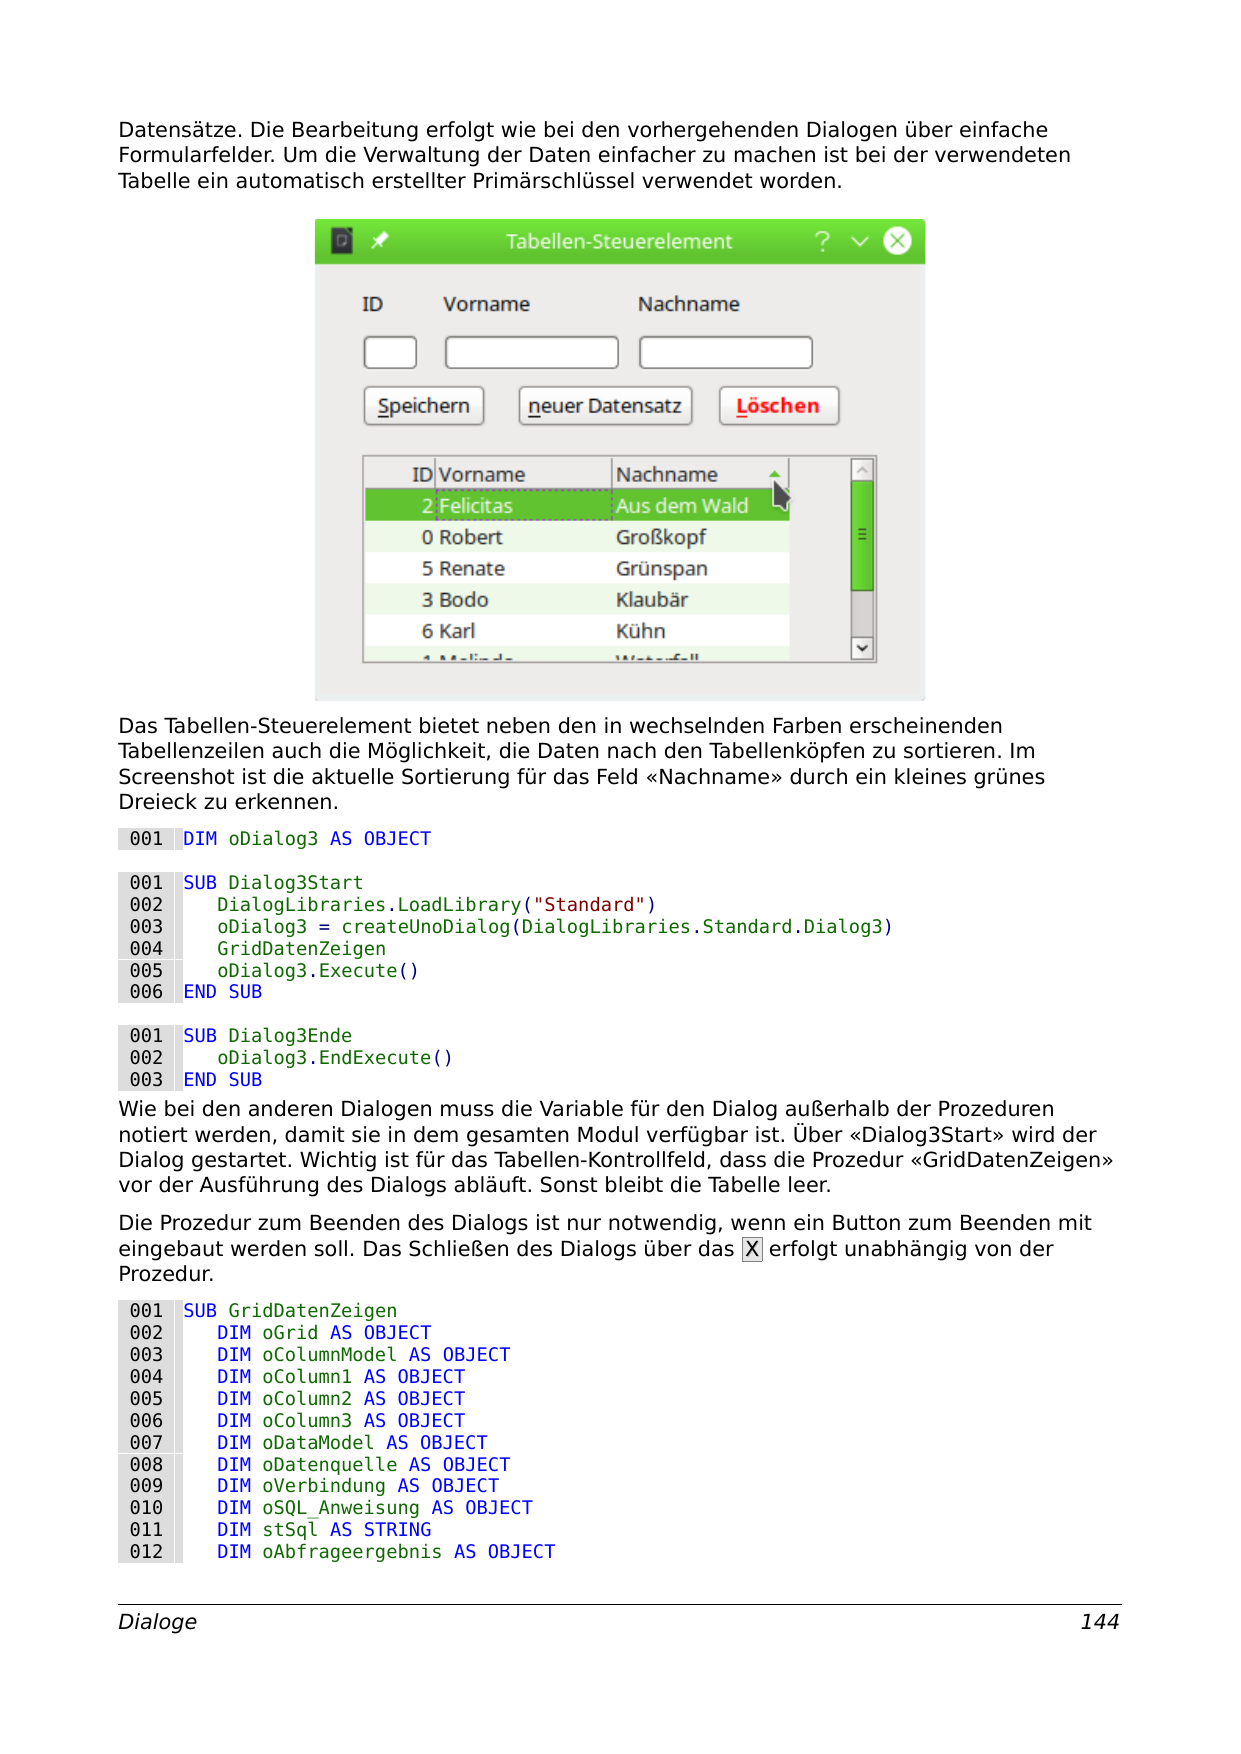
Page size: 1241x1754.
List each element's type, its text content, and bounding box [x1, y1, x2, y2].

list oDialog3.EndExecute() [183, 1047, 1122, 1069]
list SUB Dialog3Ende [183, 1025, 1122, 1047]
text Datensätze. Die Bearbeitung erfolgt wie bei den vorhergehenden Dialogen über einfache Formularfelder. Um die Verwaltung der Daten einfacher zu machen ist bei der verwendeten Tabelle ein automatisch erstellter Primärschlüssel verwendet worden. [118, 118, 1122, 193]
list SUB GridDatenZeigen [183, 1300, 1122, 1322]
list END SUB [183, 981, 1122, 1003]
list DIM oSQL_Anweisung AS OBJECT [183, 1497, 1122, 1519]
picture [314, 219, 926, 701]
list DialogLibraries.LoadLibrary("Standard") [183, 894, 1122, 916]
list DIM oDialog3 AS OBJECT [183, 828, 1122, 850]
list oDialog3 = createUnoDialog(DialogLibraries.Standard.Dialog3) [183, 916, 1122, 938]
list DIM oColumn2 AS OBJECT [183, 1388, 1122, 1410]
list DIM oAbfrageergebnis AS OBJECT [183, 1541, 1122, 1563]
list DIM oColumn1 AS OBJECT [183, 1366, 1122, 1388]
text Die Prozedur zum Beenden des Dialogs ist nur notwendig, wenn ein Button zum Beenden mit eingebaut werden soll. Das Schließen des Dialogs über das X erfolgt unabhängig von der Prozedur. [118, 1211, 1122, 1287]
list oDialog3.Execute() [118, 959, 1122, 981]
list DIM oColumn3 AS OBJECT [183, 1410, 1122, 1432]
list DIM oDataModel AS OBJECT [183, 1432, 1122, 1453]
text Das Tabellen-Steuerelement bietet neben den in wechselnden Farben erscheinenden Tabellenzeilen auch die Möglichkeit, die Daten nach den Tabellenköpfen zu sortieren. Im Screenshot ist die aktuelle Sortierung für das Feld «Nachname» durch ein kleines grünes Dreieck zu erkennen. [118, 714, 1122, 815]
list DIM oColumnModel AS OBJECT [183, 1344, 1122, 1366]
list DIM oDatenquelle AS OBJECT [118, 1453, 1122, 1475]
text Wie bei den anderen Dialogen muss die Variable für den Dialog außerhalb der Prozeduren notiert werden, damit sie in dem gesamten Modul verfügbar ist. Über «Dialog3Start» wird der Dialog gestartet. Wichtig ist für das Tabellen-Kontrollfeld, dass die Prozedur «GridDatenZeigen» vor der Ausführung des Dialogs abläuft. Sonst bleibt die Tabelle leer. [118, 1097, 1122, 1198]
list END SUB [183, 1069, 1122, 1091]
list DIM oVerbindung AS OBJECT [183, 1475, 1122, 1497]
list DIM oGrid AS OBJECT [183, 1322, 1122, 1344]
list DIM stSql AS STRING [183, 1519, 1122, 1541]
list GridDatenZeigen [183, 938, 1122, 959]
list SUB Dialog3Start [183, 872, 1122, 894]
